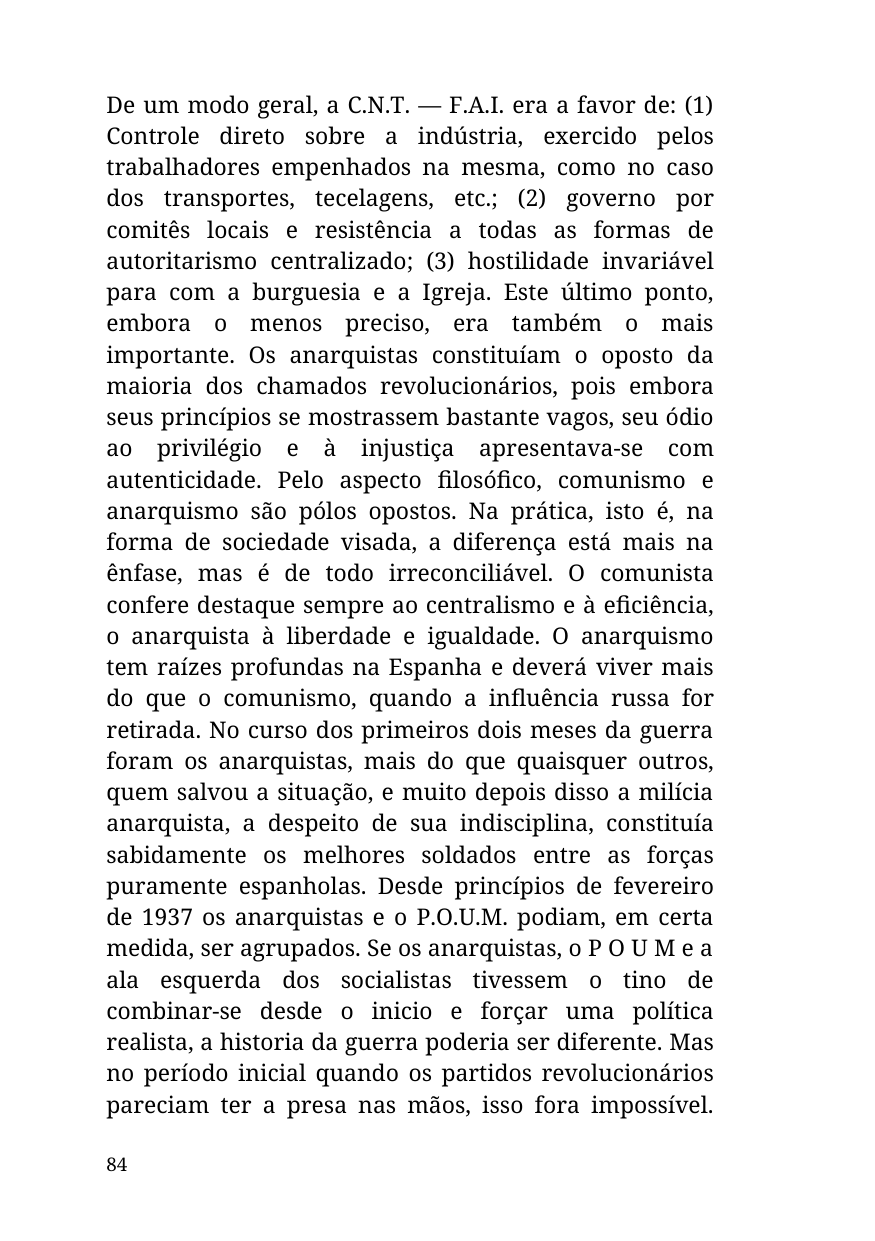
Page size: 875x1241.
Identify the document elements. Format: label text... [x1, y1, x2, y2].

text De um modo geral, a C.N.T. — F.A.I. era a favor de: (1) Controle direto sobre a indústria, exercido pelos trabalhadores empenhados na mesma, como no caso dos transportes, tecelagens, etc.; (2) governo por comitês locais e resistência a todas as formas de autoritarismo centralizado; (3) hostilidade invariável para com a burguesia e a Igreja. Este último ponto, embora o menos preciso, era também o mais importante. Os anarquistas constituíam o oposto da maioria dos chamados revolucionários, pois embora seus princípios se mostrassem bastante vagos, seu ódio ao privilégio e à injustiça apresentava-se com autenticidade. Pelo aspecto filosófico, comunismo e anarquismo são pólos opostos. Na prática, isto é, na forma de sociedade visada, a diferença está mais na ênfase, mas é de todo irreconciliável. O comunista confere destaque sempre ao centralismo e à eficiência, o anarquista à liberdade e igualdade. O anarquismo tem raízes profundas na Espanha e deverá viver mais do que o comunismo, quando a influência russa for retirada. No curso dos primeiros dois meses da guerra foram os anarquistas, mais do que quaisquer outros, quem salvou a situação, e muito depois disso a milícia anarquista, a despeito de sua indisciplina, constituía sabidamente os melhores soldados entre as forças puramente espanholas. Desde princípios de fevereiro de 1937 os anarquistas e o P.O.U.M. podiam, em certa medida, ser agrupados. Se os anarquistas, o P O U M e a ala esquerda dos socialistas tivessem o tino de combinar-se desde o inicio e forçar uma política realista, a historia da guerra poderia ser diferente. Mas no período inicial quando os partidos revolucionários pareciam ter a presa nas mãos, isso fora impossível. [106, 88, 714, 1120]
